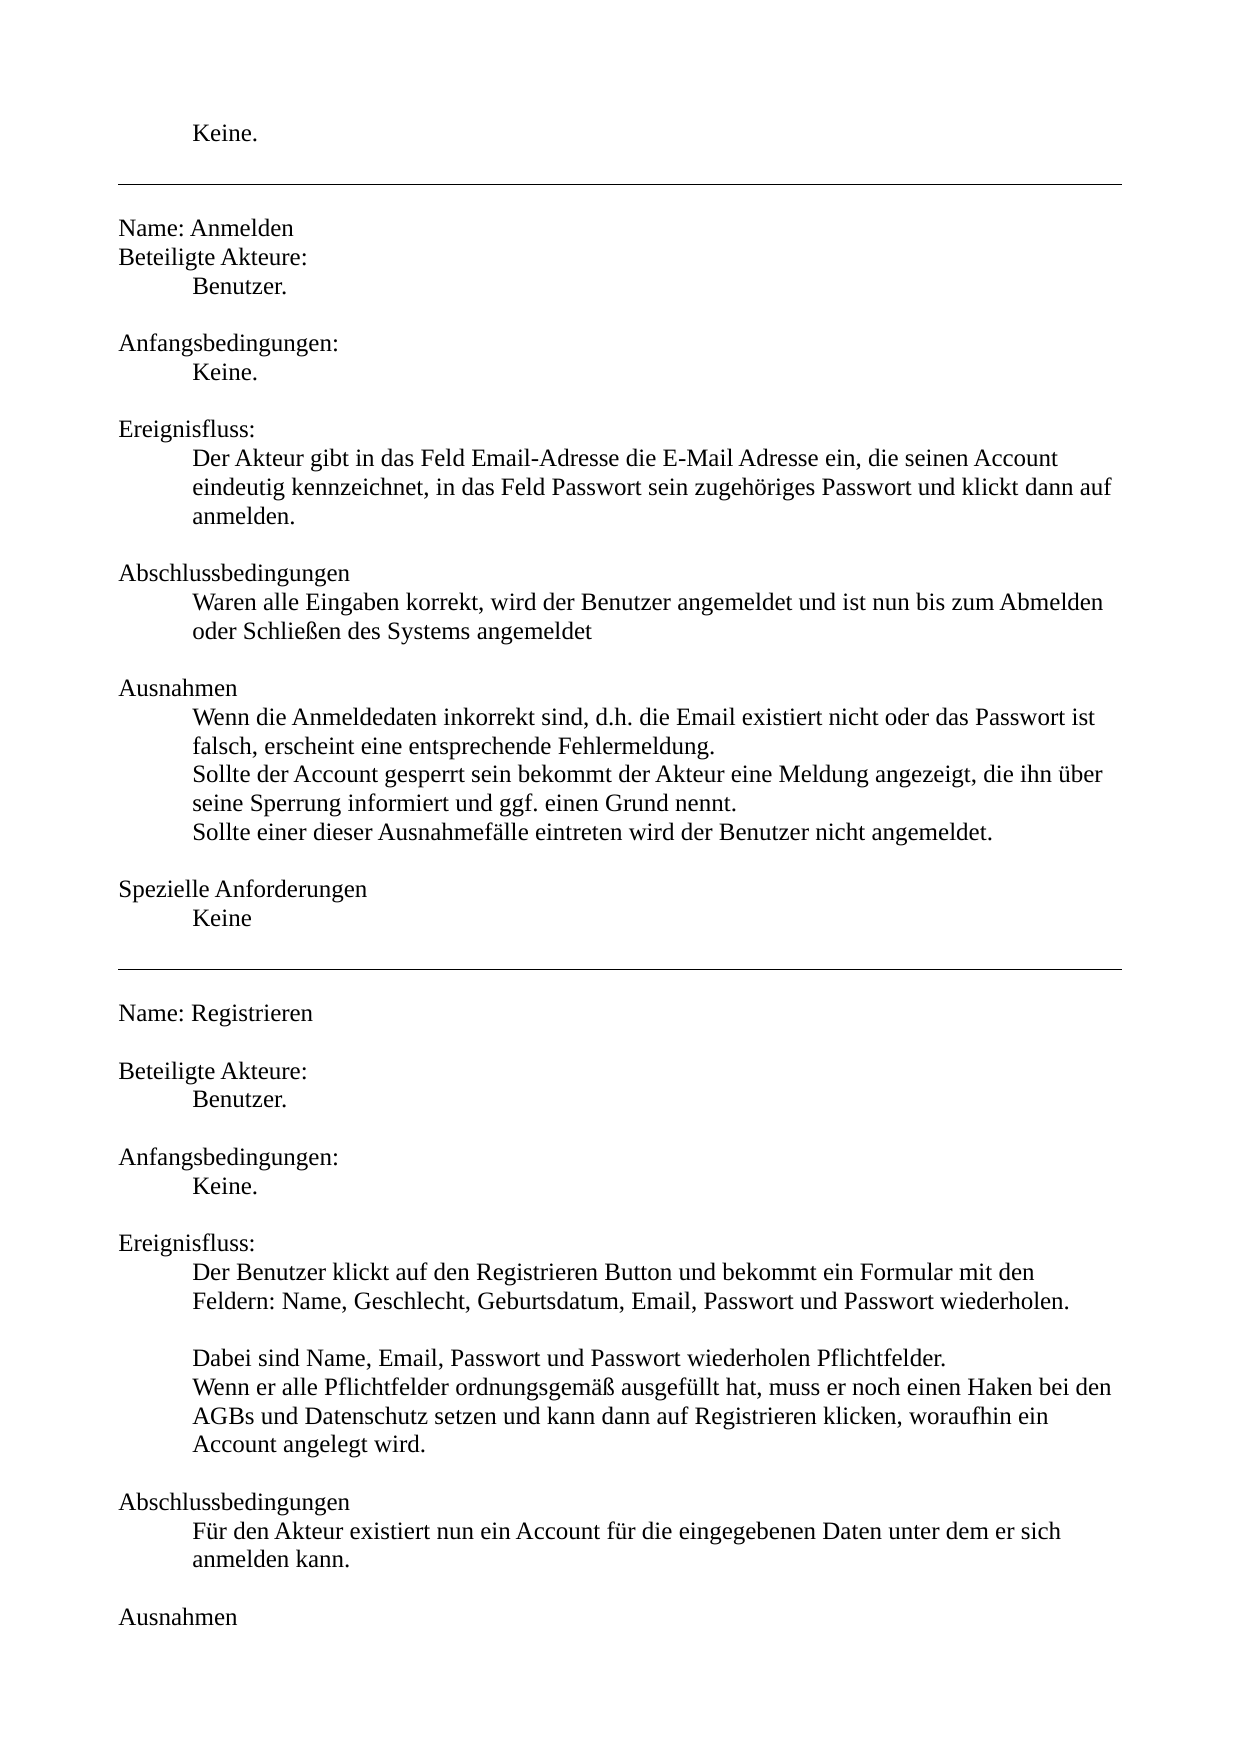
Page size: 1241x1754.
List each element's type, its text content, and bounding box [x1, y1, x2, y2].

text Anfangsbedingungen: [118, 328, 1122, 357]
text Beteiligte Akteure: [118, 242, 1122, 271]
text Für den Akteur existiert nun ein Account für die eingegebenen Daten unter dem er sich anmelden kann. [118, 1516, 1122, 1573]
text Der Akteur gibt in das Feld Email-Adresse die E-Mail Adresse ein, die seinen Account eindeutig kennzeichnet, in das Feld Passwort sein zugehöriges Passwort und klickt dann auf anmelden. [118, 443, 1122, 529]
text Abschlussbedingungen [118, 1487, 1122, 1516]
text Sollte einer dieser Ausnahmefälle eintreten wird der Benutzer nicht angemeldet. [118, 817, 1122, 846]
text Name: Anmelden [118, 213, 1122, 242]
text Keine. [118, 1171, 1122, 1199]
text Abschlussbedingungen [118, 558, 1122, 587]
text Benutzer. [118, 1084, 1122, 1113]
text Keine. [118, 118, 1122, 147]
text Ausnahmen [118, 1602, 1122, 1631]
text Wenn er alle Pflichtfelder ordnungsgemäß ausgefüllt hat, muss er noch einen Haken bei den AGBs und Datenschutz setzen und kann dann auf Registrieren klicken, woraufhin ein Account angelegt wird. [118, 1372, 1122, 1458]
text Der Benutzer klickt auf den Registrieren Button und bekommt ein Formular mit den Feldern: Name, Geschlecht, Geburtsdatum, Email, Passwort und Passwort wiederholen. [118, 1257, 1122, 1314]
text Beteiligte Akteure: [118, 1056, 1122, 1084]
text Spezielle Anforderungen [118, 874, 1122, 903]
text Ereignisfluss: [118, 414, 1122, 443]
text Name: Registrieren [118, 998, 1122, 1027]
text Benutzer. [118, 271, 1122, 299]
text Wenn die Anmeldedaten inkorrekt sind, d.h. die Email existiert nicht oder das Passwort ist falsch, erscheint eine entsprechende Fehlermeldung. [118, 702, 1122, 759]
text Ereignisfluss: [118, 1228, 1122, 1257]
text Waren alle Eingaben korrekt, wird der Benutzer angemeldet und ist nun bis zum Abmelden oder Schließen des Systems angemeldet [118, 587, 1122, 644]
text Anfangsbedingungen: [118, 1142, 1122, 1171]
text Keine [118, 903, 1122, 932]
text Dabei sind Name, Email, Passwort und Passwort wiederholen Pflichtfelder. [118, 1343, 1122, 1372]
text Keine. [118, 357, 1122, 386]
text Sollte der Account gesperrt sein bekommt der Akteur eine Meldung angezeigt, die ihn über seine Sperrung informiert und ggf. einen Grund nennt. [118, 759, 1122, 817]
text Ausnahmen [118, 673, 1122, 702]
